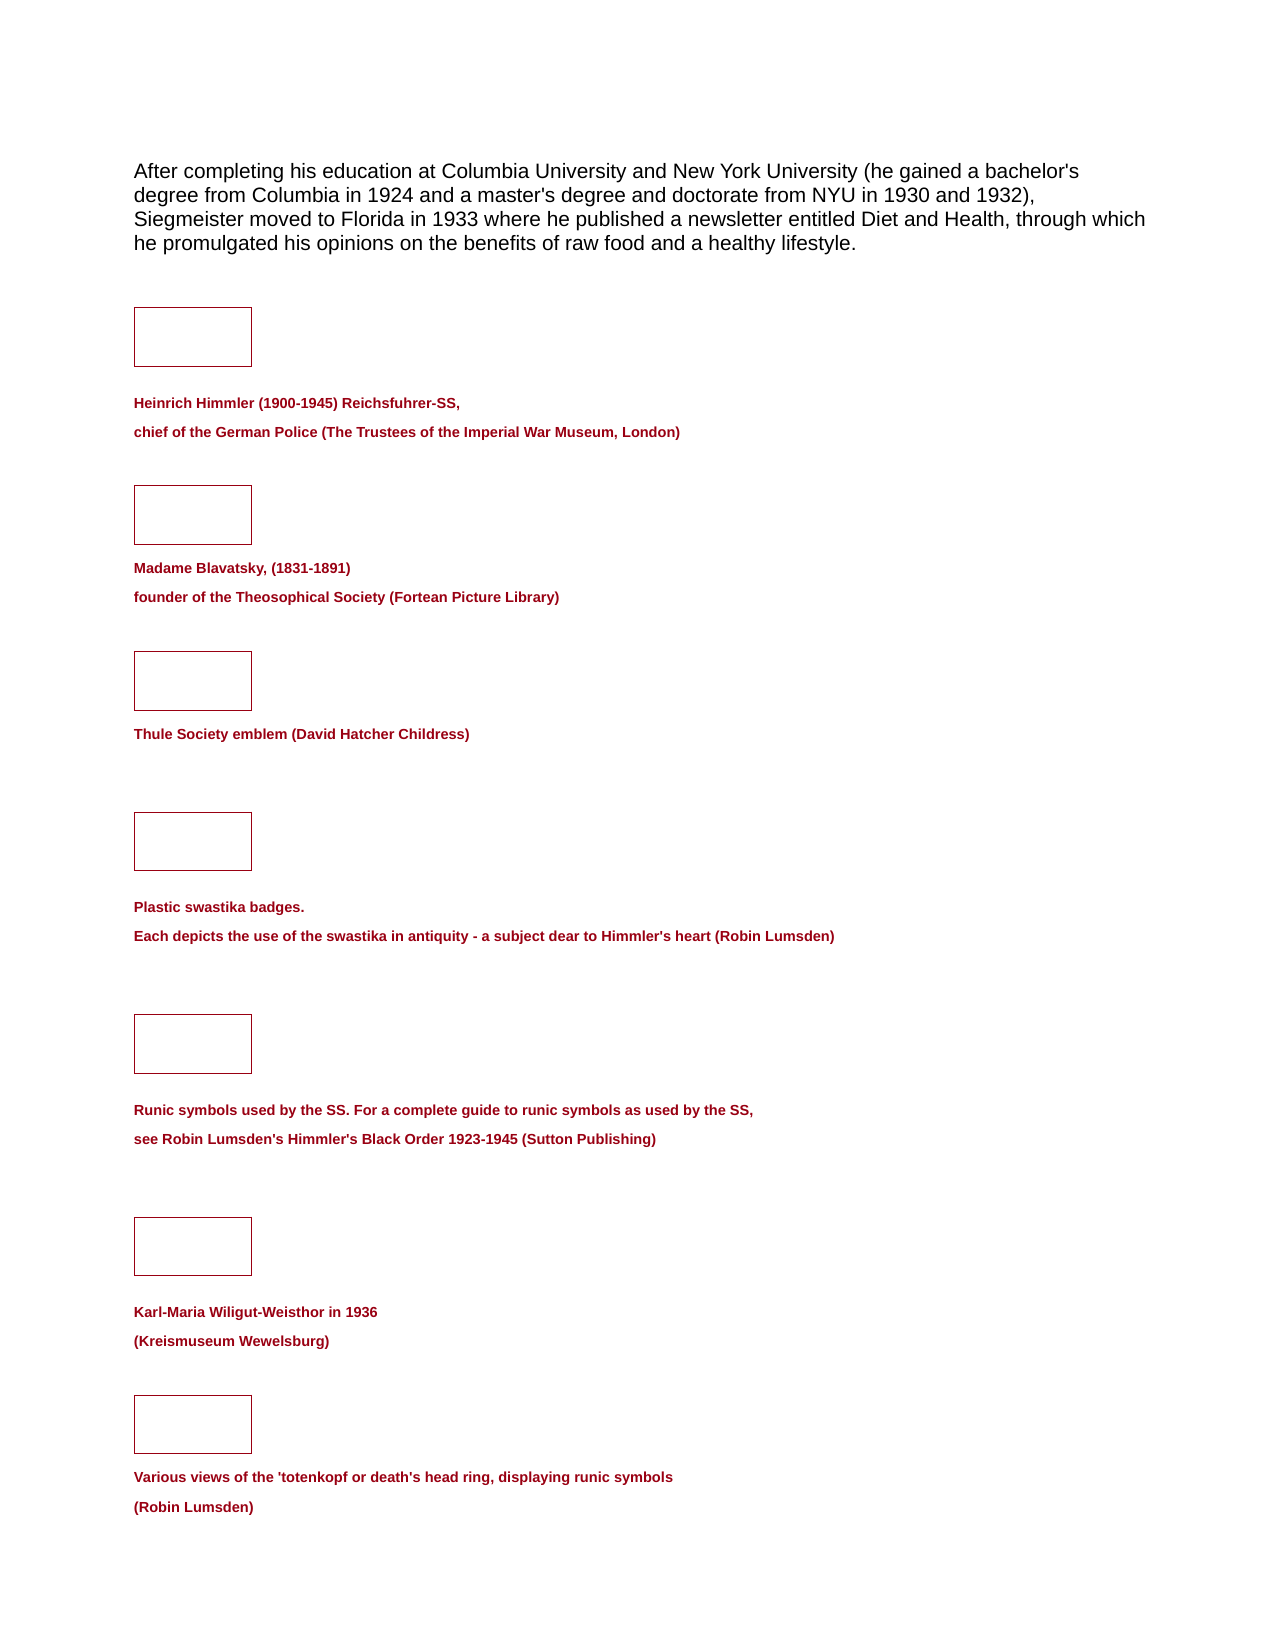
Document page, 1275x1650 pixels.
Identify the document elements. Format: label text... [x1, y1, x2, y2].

text After completing his education at Columbia University and New York University (he gained a bachelor's degree from Columbia in 1924 and a master's degree and doctorate from NYU in 1930 and 1932), Siegmeister moved to Florida in 1933 where he published a newsletter entitled Diet and Health, through which he promulgated his opinions on the benefits of raw food and a healthy lifestyle. [134, 159, 1147, 279]
text see Robin Lumsden's Himmler's Black Order 1923-1945 (Sutton Publishing) [134, 1130, 1147, 1147]
text Madame Blavatsky, (1831-1891) [134, 470, 1147, 577]
text Karl-Maria Wiligut-Weisthor in 1936 [134, 1304, 1147, 1320]
text Thule Society emblem (David Hatcher Childress) [134, 635, 1147, 742]
text (Kreismuseum Wewelsburg) [134, 1333, 1147, 1366]
text chief of the German Police (The Trustees of the Imperial War Museum, London) [134, 424, 1147, 457]
text Runic symbols used by the SS. For a complete guide to runic symbols as used by the SS, [134, 1101, 1147, 1118]
text Various views of the 'totenkopf or death's head ring, displaying runic symbols [134, 1379, 1147, 1486]
text founder of the Theosophical Society (Fortean Picture Library) [134, 589, 1147, 623]
text Heinrich Himmler (1900-1945) Reichsfuhrer-SS, [134, 394, 1147, 411]
text Plastic swastika badges. [134, 899, 1147, 915]
text Each depicts the use of the swastika in antiquity - a subject dear to Himmler's heart (Robin Lumsden) [134, 928, 1147, 945]
text (Robin Lumsden) [134, 1498, 1147, 1515]
